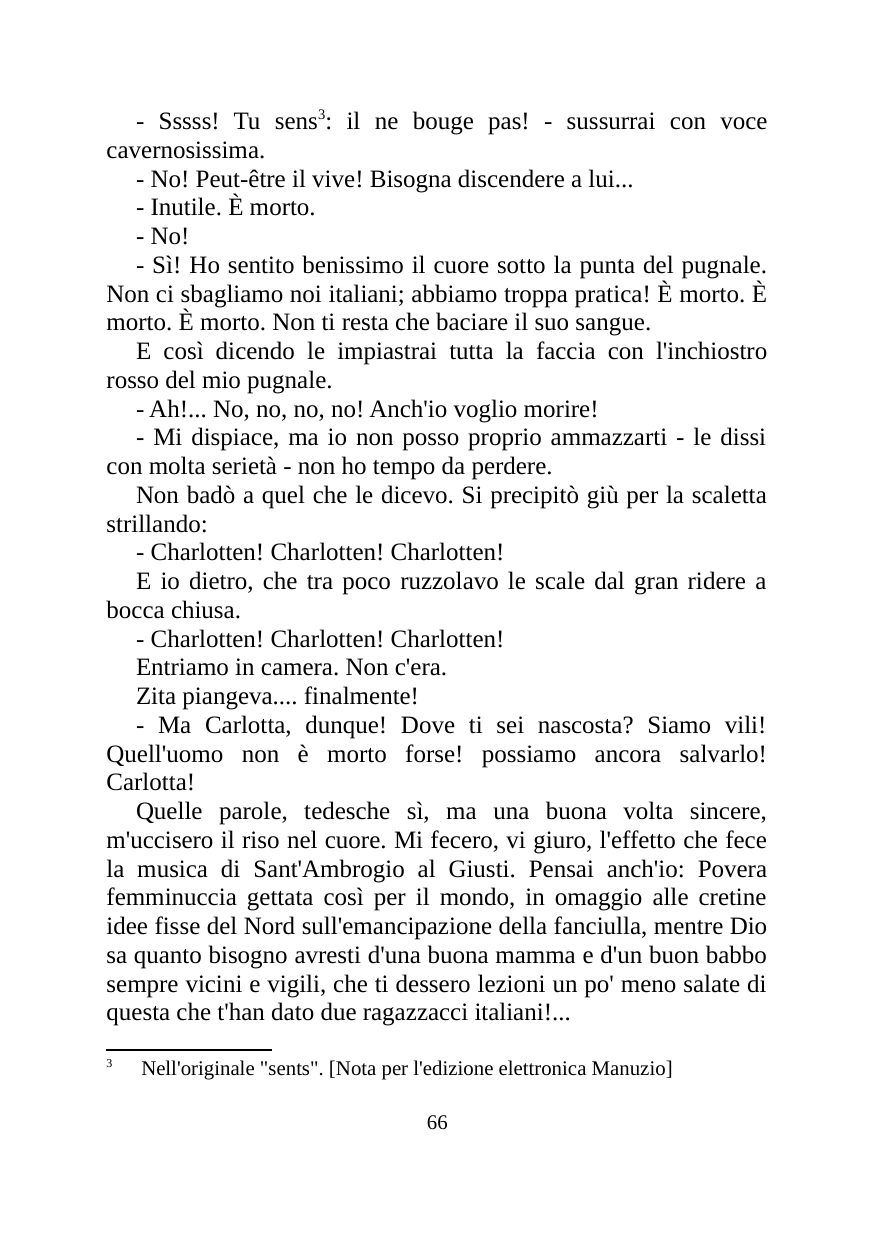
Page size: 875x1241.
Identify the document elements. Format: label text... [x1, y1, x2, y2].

text Entriamo in camera. Non c'era. [106, 652, 768, 681]
text - Ah!... No, no, no, no! Anch'io voglio morire! [106, 394, 768, 422]
text E così dicendo le impiastrai tutta la faccia con l'inchiostro rosso del mio pugnale. [106, 336, 768, 394]
text Quelle parole, tedesche sì, ma una buona volta sincere, m'uccisero il riso nel cuore. Mi fecero, vi giuro, l'effetto che fece la musica di Sant'Ambrogio al Giusti. Pensai anch'io: Povera femminuccia gettata così per il mondo, in omaggio alle cretine idee fisse del Nord sull'emancipazione della fanciulla, mentre Dio sa quanto bisogno avresti d'una buona mamma e d'un buon babbo sempre vicini e vigili, che ti dessero lezioni un po' meno salate di questa che t'han dato due ragazzacci italiani!... [106, 796, 768, 1026]
text - Ma Carlotta, dunque! Dove ti sei nascosta? Siamo vili! Quell'uomo non è morto forse! possiamo ancora salvarlo! Carlotta! [106, 710, 768, 796]
text Non badò a quel che le dicevo. Si precipitò giù per la scaletta strillando: [106, 480, 768, 537]
text Nell'originale "sents". [Nota per l'edizione elettronica Manuzio] [106, 1056, 768, 1080]
text E io dietro, che tra poco ruzzolavo le scale dal gran ridere a bocca chiusa. [106, 566, 768, 624]
text - Charlotten! Charlotten! Charlotten! [106, 624, 768, 652]
text - No! Peut-être il vive! Bisogna discendere a lui... [106, 164, 768, 192]
text - Inutile. È morto. [106, 192, 768, 221]
text - Sssss! Tu sens: il ne bouge pas! - sussurrai con voce cavernosissima. [106, 106, 768, 164]
text - Mi dispiace, ma io non posso proprio ammazzarti - le dissi con molta serietà - non ho tempo da perdere. [106, 422, 768, 480]
text - No! [106, 221, 768, 250]
text - Sì! Ho sentito benissimo il cuore sotto la punta del pugnale. Non ci sbagliamo noi italiani; abbiamo troppa pratica! È morto. È morto. È morto. Non ti resta che baciare il suo sangue. [106, 250, 768, 336]
text - Charlotten! Charlotten! Charlotten! [106, 537, 768, 566]
text Zita piangeva.... finalmente! [106, 681, 768, 710]
